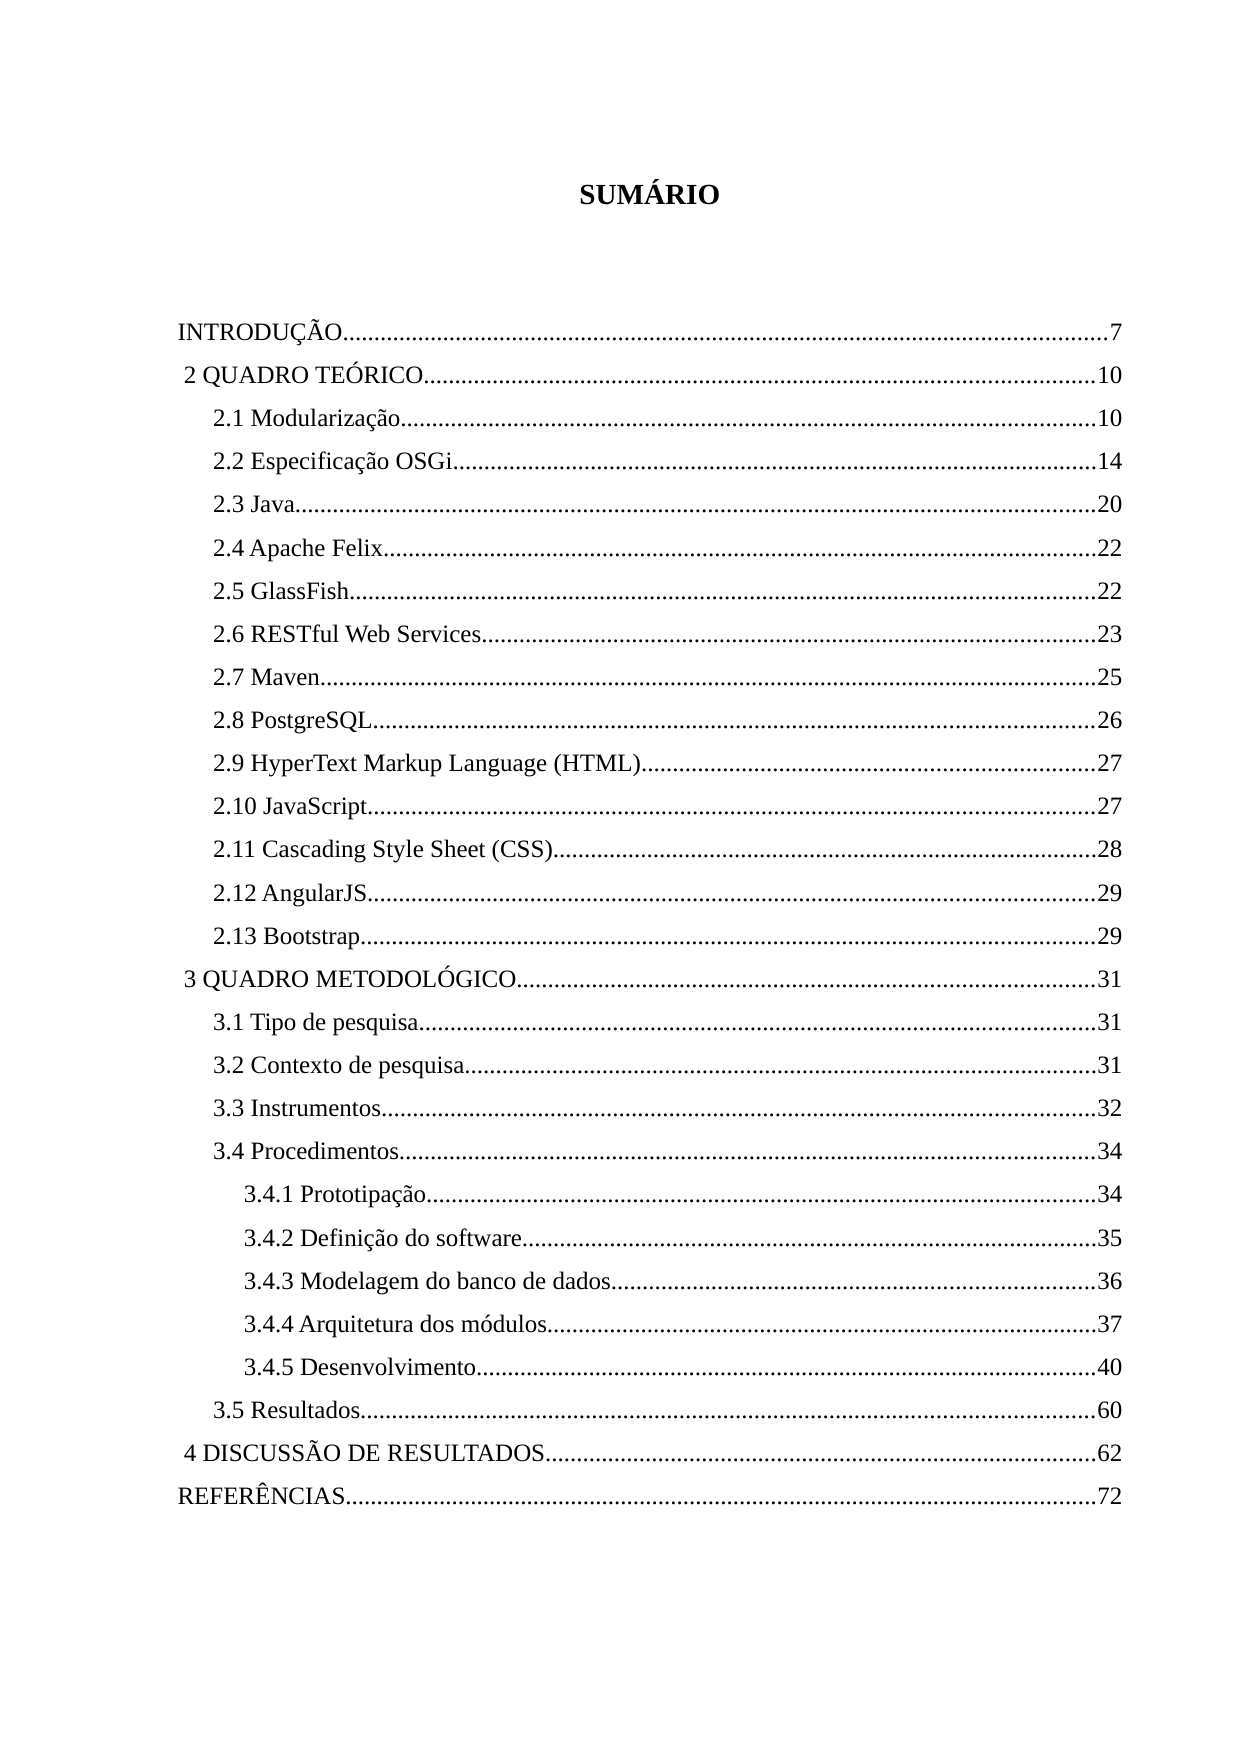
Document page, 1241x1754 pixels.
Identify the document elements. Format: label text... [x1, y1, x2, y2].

text 3.2 Contexto de pesquisa 31 [207, 1050, 1122, 1079]
text 2.12 AngularJS 29 [207, 878, 1122, 906]
text 2 Quadro teórico 10 [177, 360, 1122, 389]
text 3.5 Resultados 60 [207, 1395, 1122, 1424]
text 2.6 RESTful Web Services 23 [207, 619, 1122, 648]
text 3.4.4 Arquitetura dos módulos 37 [237, 1309, 1122, 1338]
text Referências 72 [177, 1481, 1122, 1510]
text 2.7 Maven 25 [207, 662, 1122, 691]
text 3.1 Tipo de pesquisa 31 [207, 1007, 1122, 1036]
text Sumário [177, 177, 1122, 211]
text 2.2 Especificação OSGi 14 [207, 446, 1122, 475]
text 3.4.1 Prototipação 34 [237, 1179, 1122, 1208]
text 2.11 Cascading Style Sheet (CSS) 28 [207, 834, 1122, 863]
text 3 Quadro metodológico 31 [177, 964, 1122, 993]
text 2.4 Apache Felix 22 [207, 533, 1122, 561]
text 3.4.2 Definição do software 35 [237, 1223, 1122, 1251]
text 2.9 HyperText Markup Language (HTML) 27 [207, 748, 1122, 777]
text 4 Discussão de resultados 62 [177, 1438, 1122, 1467]
text 2.3 Java 20 [207, 489, 1122, 518]
text 3.4.5 Desenvolvimento 40 [237, 1352, 1122, 1381]
text Introdução 7 [177, 317, 1122, 346]
text 2.1 Modularização 10 [207, 403, 1122, 432]
text 3.3 Instrumentos 32 [207, 1093, 1122, 1122]
text 3.4.3 Modelagem do banco de dados 36 [237, 1266, 1122, 1294]
text 2.13 Bootstrap 29 [207, 921, 1122, 949]
text 3.4 Procedimentos 34 [207, 1136, 1122, 1165]
text 2.8 PostgreSQL 26 [207, 705, 1122, 734]
text 2.5 GlassFish 22 [207, 576, 1122, 604]
text 2.10 JavaScript 27 [207, 791, 1122, 820]
